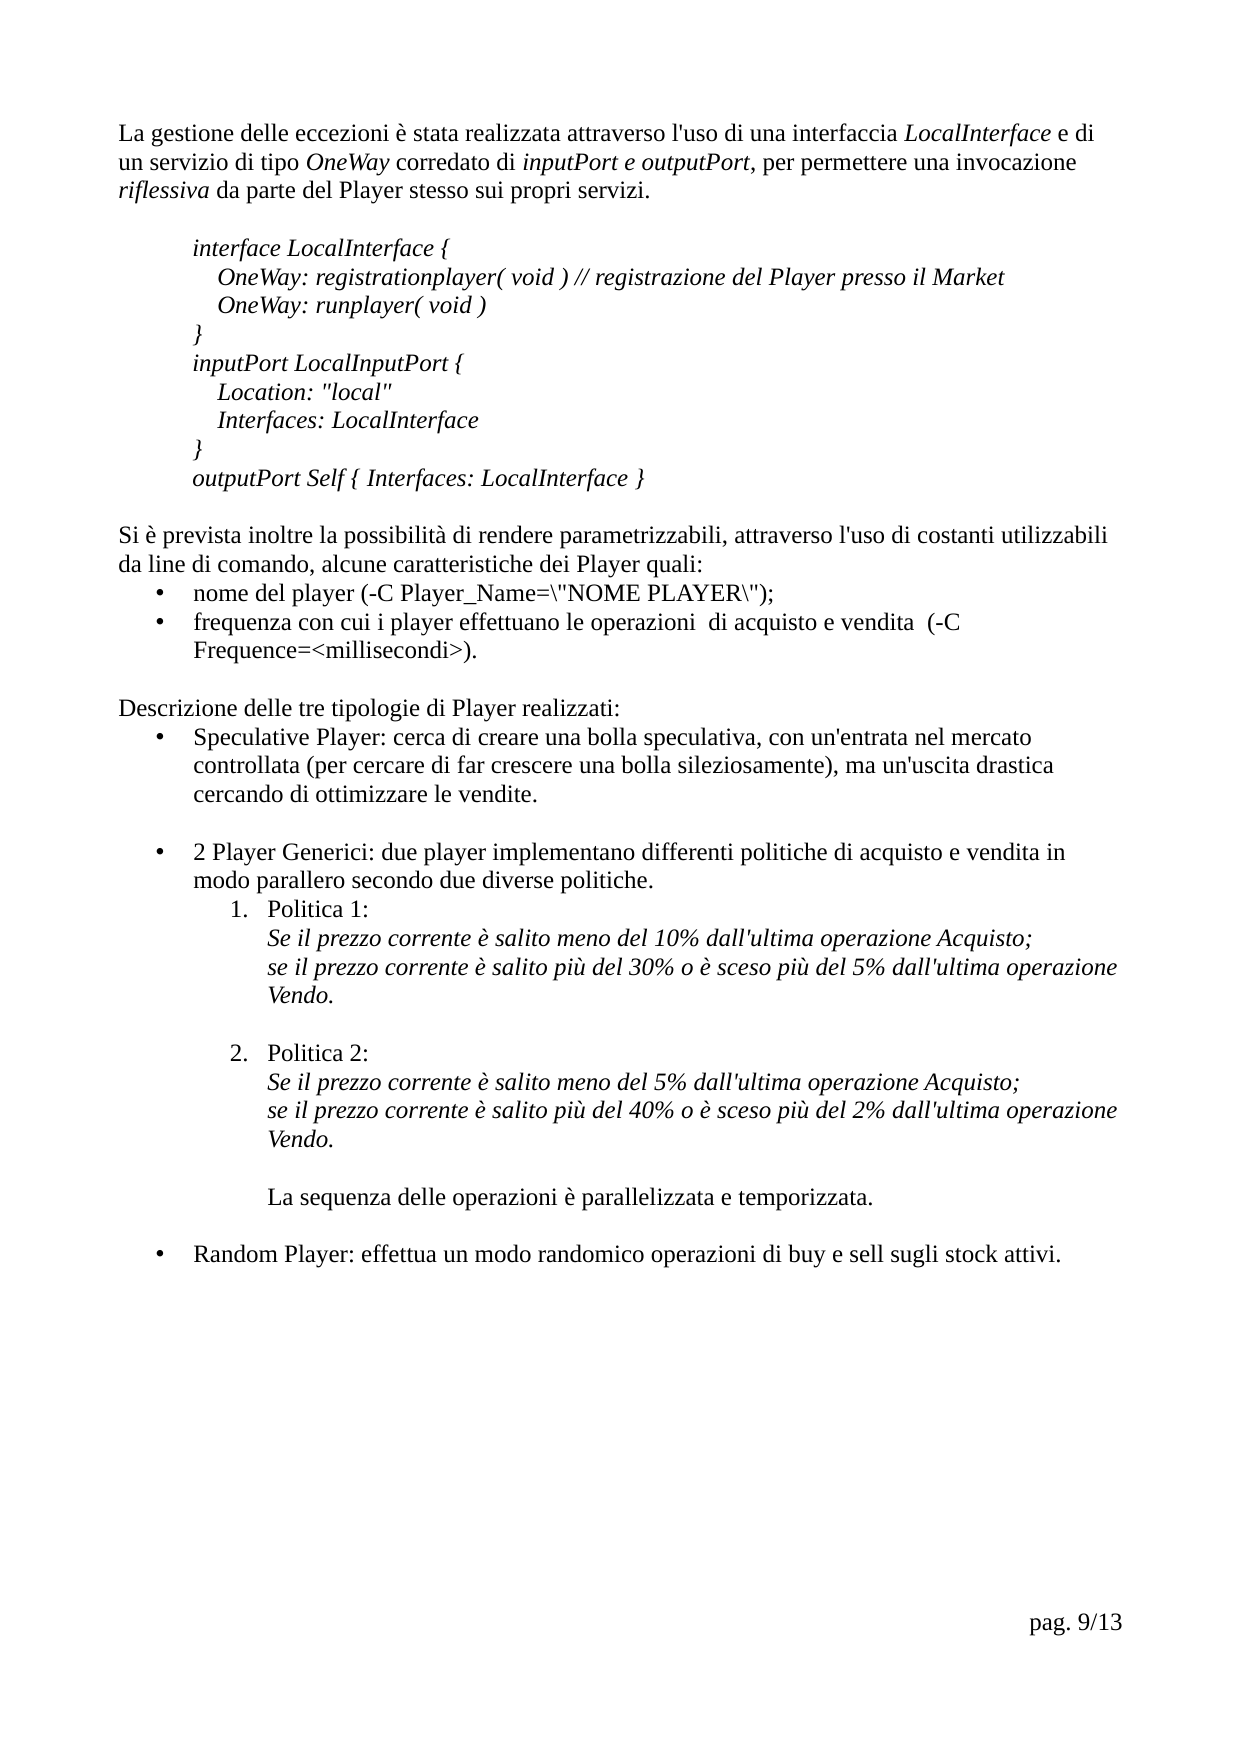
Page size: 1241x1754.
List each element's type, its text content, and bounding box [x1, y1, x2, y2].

text Location: "local" [192, 377, 1122, 406]
list se il prezzo corrente è salito più del 40% o è sceso più del 2% dall'ultima operazione Vendo. [229, 1096, 1122, 1153]
text Interfaces: LocalInterface [192, 406, 1122, 434]
text Descrizione delle tre tipologie di Player realizzati: [118, 693, 1122, 722]
list Politica 1: [229, 894, 1122, 923]
text Si è prevista inoltre la possibilità di rendere parametrizzabili, attraverso l'uso di costanti utilizzabili da line di comando, alcune caratteristiche dei Player quali: [118, 521, 1122, 578]
list Se il prezzo corrente è salito meno del 5% dall'ultima operazione Acquisto; [229, 1067, 1122, 1096]
list Speculative Player: cerca di creare una bolla speculativa, con un'entrata nel mercato controllata (per cercare di far crescere una bolla sileziosamente), ma un'uscita drastica cercando di ottimizzare le vendite. [156, 722, 1122, 808]
text La gestione delle eccezioni è stata realizzata attraverso l'uso di una interfaccia LocalInterface e di un servizio di tipo OneWay corredato di inputPort e outputPort, per permettere una invocazione riflessiva da parte del Player stesso sui propri servizi. [118, 118, 1122, 204]
list La sequenza delle operazioni è parallelizzata e temporizzata. [229, 1182, 1122, 1211]
text } [192, 434, 1122, 463]
text OneWay: registrationplayer( void ) // registrazione del Player presso il Market [192, 262, 1122, 291]
text OneWay: runplayer( void ) [192, 291, 1122, 319]
text interface LocalInterface { [118, 233, 1122, 262]
text } [192, 319, 1122, 348]
list nome del player (-C Player_Name=\"NOME PLAYER\"); [156, 578, 1122, 607]
list se il prezzo corrente è salito più del 30% o è sceso più del 5% dall'ultima operazione Vendo. [229, 952, 1122, 1009]
list 2 Player Generici: due player implementano differenti politiche di acquisto e vendita in modo parallero secondo due diverse politiche. [156, 837, 1122, 894]
list Se il prezzo corrente è salito meno del 10% dall'ultima operazione Acquisto; [229, 923, 1122, 952]
list frequenza con cui i player effettuano le operazioni di acquisto e vendita (-C Frequence=<millisecondi>). [156, 607, 1122, 664]
text outputPort Self { Interfaces: LocalInterface } [192, 463, 1122, 492]
text inputPort LocalInputPort { [192, 348, 1122, 377]
list Random Player: effettua un modo randomico operazioni di buy e sell sugli stock attivi. [156, 1239, 1122, 1268]
list Politica 2: [229, 1038, 1122, 1067]
